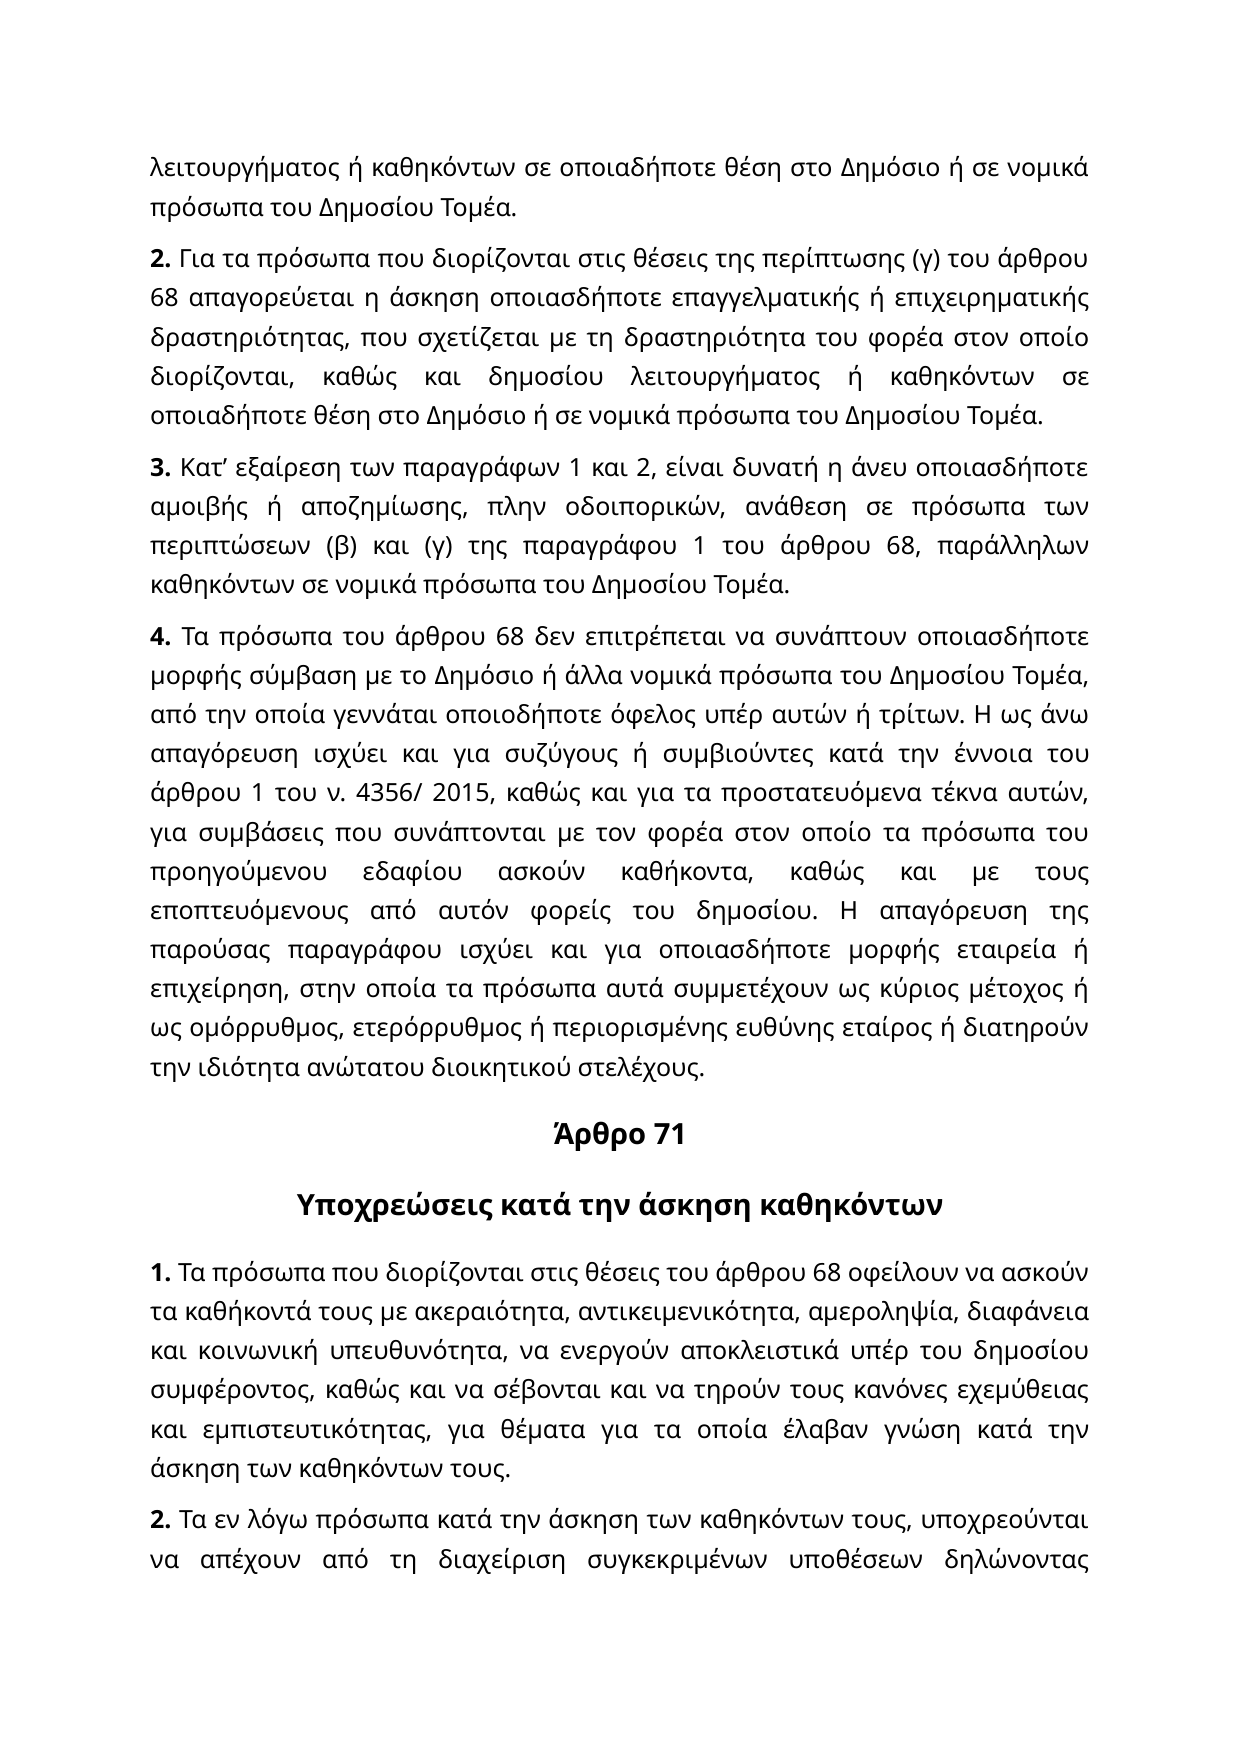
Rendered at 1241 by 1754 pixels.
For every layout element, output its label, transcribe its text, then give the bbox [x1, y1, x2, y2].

text 2. Τα εν λόγω πρόσωπα κατά την άσκηση των καθηκόντων τους, υποχρεούνται να απέχουν από τη διαχείριση συγκεκριμένων υποθέσεων δηλώνοντας [150, 1502, 1090, 1575]
subtitle Υποχρεώσεις κατά την άσκηση καθηκόντων [150, 1184, 1090, 1224]
subtitle Άρθρο 71 [150, 1113, 1090, 1153]
text λειτουργήματος ή καθηκόντων σε οποιαδήποτε θέση στο Δημόσιο ή σε νομικά πρόσωπα του Δημοσίου Τομέα. [150, 150, 1090, 223]
text 1. Τα πρόσωπα που διορίζονται στις θέσεις του άρθρου 68 οφείλουν να ασκούν τα καθήκοντά τους με ακεραιότητα, αντικειμενικότητα, αμεροληψία, διαφάνεια και κοινωνική υπευθυνότητα, να ενεργούν αποκλειστικά υπέρ του δημοσίου συμφέροντος, καθώς και να σέβονται και να τηρούν τους κανόνες εχεμύθειας και εμπιστευτικότητας, για θέματα για τα οποία έλαβαν γνώση κατά την άσκηση των καθηκόντων τους. [150, 1254, 1090, 1484]
text 2. Για τα πρόσωπα που διορίζονται στις θέσεις της περίπτωσης (γ) του άρθρου 68 απαγορεύεται η άσκηση οποιασδήποτε επαγγελματικής ή επιχειρηματικής δραστηριότητας, που σχετίζεται με τη δραστηριότητα του φορέα στον οποίο διορίζονται, καθώς και δημοσίου λειτουργήματος ή καθηκόντων σε οποιαδήποτε θέση στο Δημόσιο ή σε νομικά πρόσωπα του Δημοσίου Τομέα. [150, 241, 1090, 432]
text 4. Τα πρόσωπα του άρθρου 68 δεν επιτρέπεται να συνάπτουν οποιασδήποτε μορφής σύμβαση με το Δημόσιο ή άλλα νομικά πρόσωπα του Δημοσίου Τομέα, από την οποία γεννάται οποιοδήποτε όφελος υπέρ αυτών ή τρίτων. Η ως άνω απαγόρευση ισχύει και για συζύγους ή συμβιούντες κατά την έννοια του άρθρου 1 του ν. 4356/ 2015, καθώς και για τα προστατευόμενα τέκνα αυτών, για συμβάσεις που συνάπτονται με τον φορέα στον οποίο τα πρόσωπα του προηγούμενου εδαφίου ασκούν καθήκοντα, καθώς και με τους εποπτευόμενους από αυτόν φορείς του δημοσίου. Η απαγόρευση της παρούσας παραγράφου ισχύει και για οποιασδήποτε μορφής εταιρεία ή επιχείρηση, στην οποία τα πρόσωπα αυτά συμμετέχουν ως κύριος μέτοχος ή ως ομόρρυθμος, ετερόρρυθμος ή περιορισμένης ευθύνης εταίρος ή διατηρούν την ιδιότητα ανώτατου διοικητικού στελέχους. [150, 618, 1090, 1083]
text 3. Κατ’ εξαίρεση των παραγράφων 1 και 2, είναι δυνατή η άνευ οποιασδήποτε αμοιβής ή αποζημίωσης, πλην οδοιπορικών, ανάθεση σε πρόσωπα των περιπτώσεων (β) και (γ) της παραγράφου 1 του άρθρου 68, παράλληλων καθηκόντων σε νομικά πρόσωπα του Δημοσίου Τομέα. [150, 449, 1090, 601]
